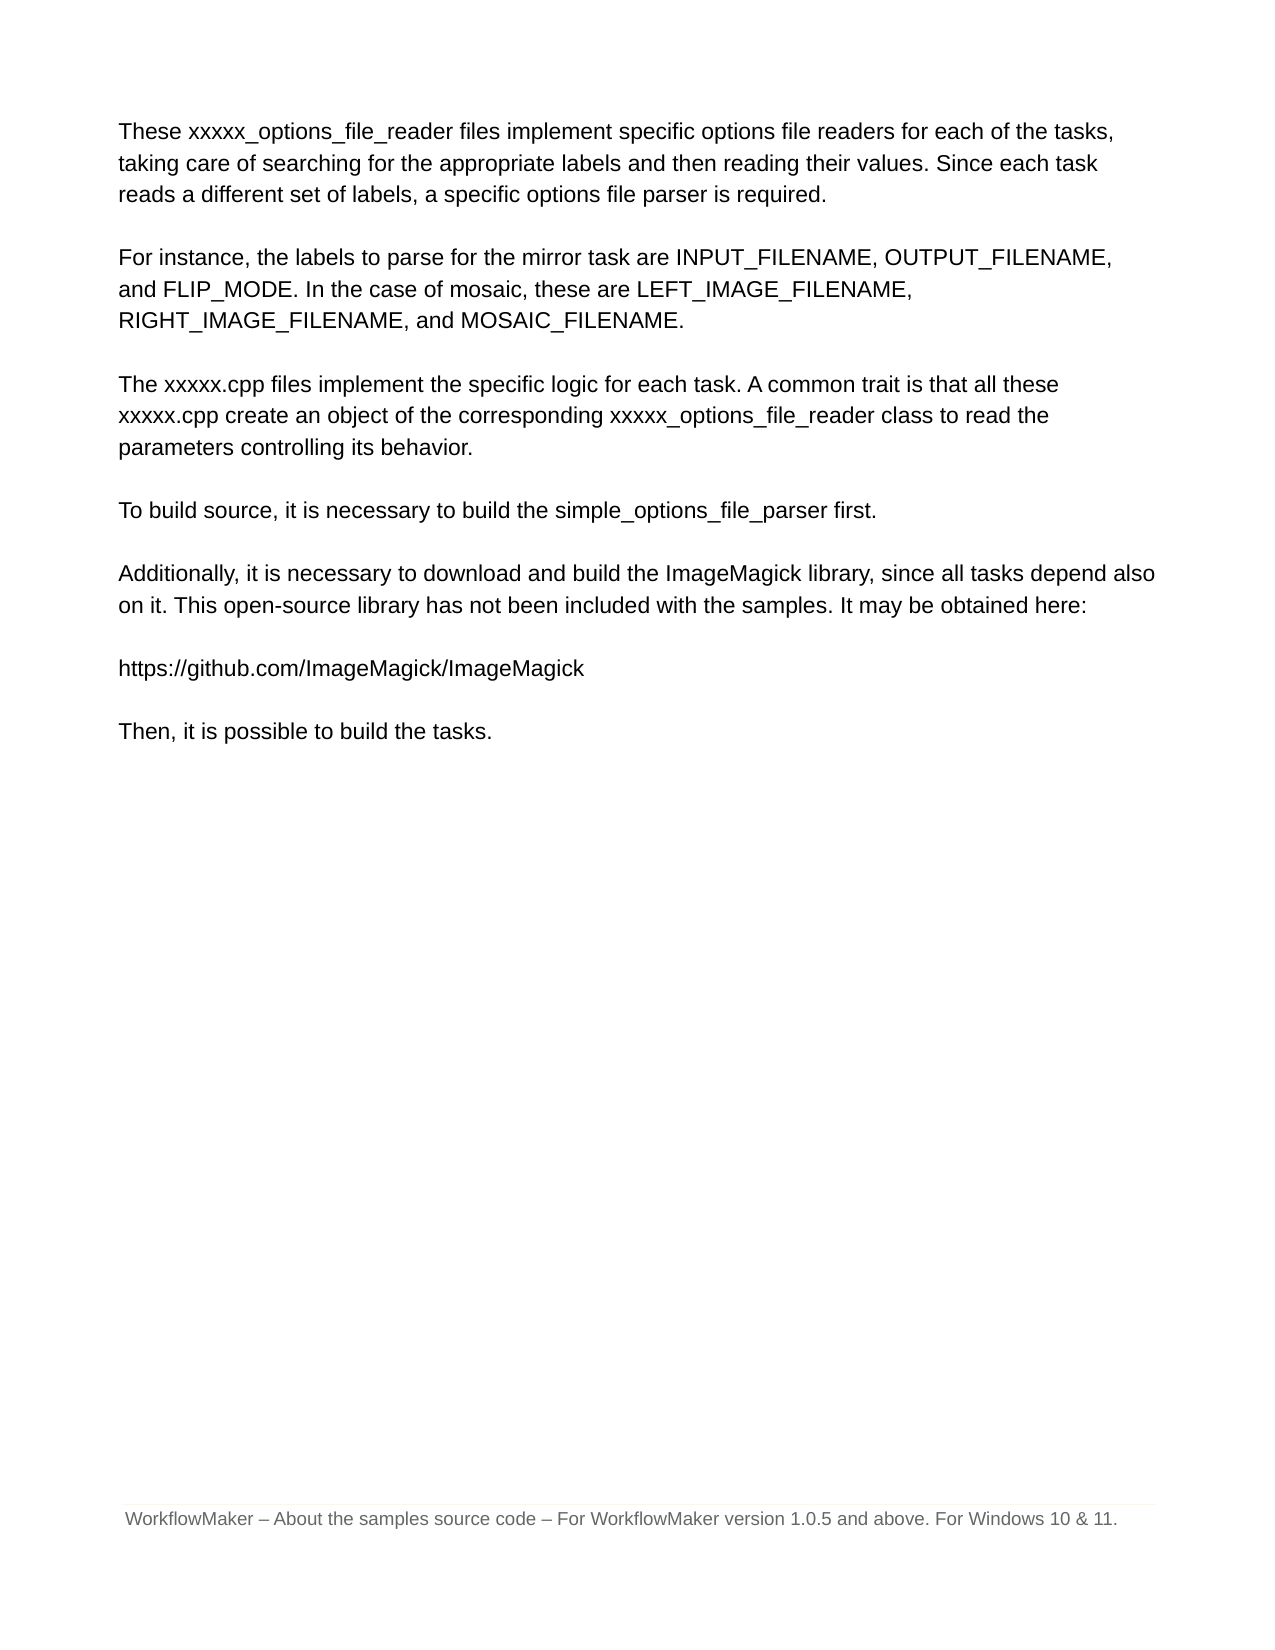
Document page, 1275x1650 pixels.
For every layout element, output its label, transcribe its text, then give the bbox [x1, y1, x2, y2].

text Then, it is possible to build the tasks. [118, 718, 1157, 744]
text For instance, the labels to parse for the mirror task are INPUT_FILENAME, OUTPUT_FILENAME, and FLIP_MODE. In the case of mosaic, these are LEFT_IMAGE_FILENAME, RIGHT_IMAGE_FILENAME, and MOSAIC_FILENAME. [118, 244, 1157, 334]
text Additionally, it is necessary to download and build the ImageMagick library, since all tasks depend also on it. This open-source library has not been included with the samples. It may be obtained here: [118, 560, 1157, 618]
text These xxxxx_options_file_reader files implement specific options file readers for each of the tasks, taking care of searching for the appropriate labels and then reading their values. Since each task reads a different set of labels, a specific options file parser is required. [118, 118, 1157, 208]
text The xxxxx.cpp files implement the specific logic for each task. A common trait is that all these xxxxx.cpp create an object of the corresponding xxxxx_options_file_reader class to read the parameters controlling its behavior. [118, 371, 1157, 460]
text To build source, it is necessary to build the simple_options_file_parser first. [118, 497, 1157, 523]
text https://github.com/ImageMagick/ImageMagick [118, 655, 1157, 681]
